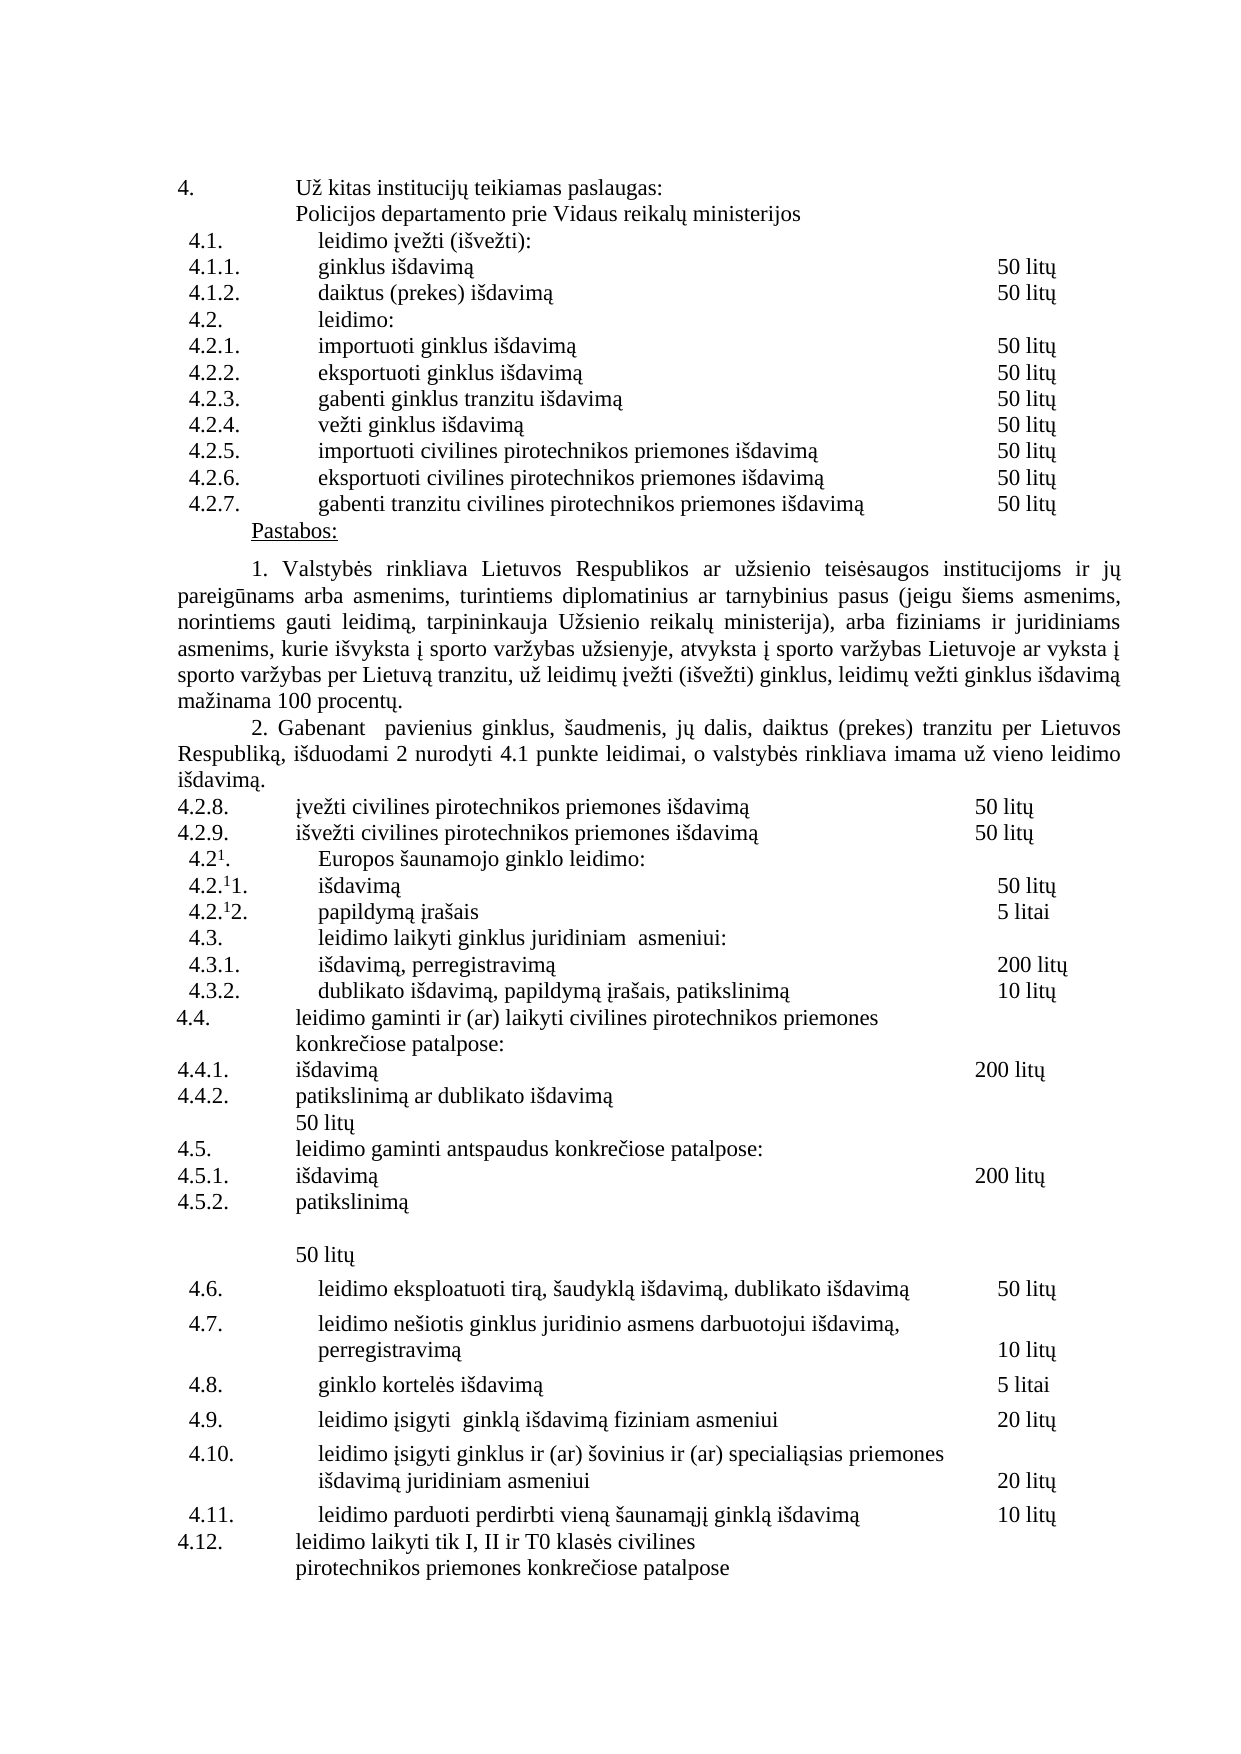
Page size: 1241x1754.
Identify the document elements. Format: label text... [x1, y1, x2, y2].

table_cell 4.8. [177, 1363, 307, 1397]
text 1. Valstybės rinkliava Lietuvos Respublikos ar užsienio teisėsaugos institucijoms ir jų pareigūnams arba asmenims, turintiems diplomatinius ar tarnybinius pasus (jeigu šiems asmenims, norintiems gauti leidimą, tarpininkauja Užsienio reikalų ministerija), arba fiziniams ir juridiniams asmenims, kurie išvyksta į sporto varžybas užsienyje, atvyksta į sporto varžybas Lietuvoje ar vyksta į sporto varžybas per Lietuvą tranzitu, už leidimų įvežti (išvežti) ginklus, leidimų vežti ginklus išdavimą mažinama 100 procentų. [177, 556, 1122, 714]
text 4.2.8. įvežti civilines pirotechnikos priemones išdavimą 50 litų [177, 793, 1226, 819]
table_cell 4.2.7. [177, 490, 307, 517]
table_cell 4.9. [177, 1398, 307, 1432]
table_cell 50 litų [986, 385, 1133, 411]
table_cell 50 litų [986, 332, 1133, 358]
table_cell 4.2. [177, 306, 307, 332]
table_header leidimo įvežti (išvežti): [307, 227, 986, 253]
table_cell leidimo parduoti perdirbti vieną šaunamąjį ginklą išdavimą [307, 1493, 986, 1528]
table_cell 50 litų [986, 464, 1133, 490]
table_cell 4.2.1. [177, 332, 307, 358]
text 4.5. leidimo gaminti antspaudus konkrečiose patalpose: [177, 1135, 1122, 1162]
table_cell 4.2.2. [177, 359, 307, 385]
text 4. Už kitas institucijų teikiamas paslaugas: [177, 174, 945, 200]
table_cell 5 litai [986, 898, 1133, 924]
table_cell 50 litų [986, 411, 1133, 438]
table_cell 4.2.6. [177, 464, 307, 490]
table_cell 4.3. [177, 925, 307, 951]
table_cell 4.11. [177, 1493, 307, 1528]
table_cell 4.2.5. [177, 438, 307, 464]
table_cell leidimo nešiotis ginklus juridinio asmens darbuotojui išdavimą, perregistravimą [307, 1302, 986, 1363]
table_cell išdavimą, perregistravimą [307, 951, 986, 977]
table_cell 4.1.1. [177, 253, 307, 279]
table_cell 20 litų [986, 1432, 1089, 1493]
table_cell eksportuoti civilines pirotechnikos priemones išdavimą [307, 464, 986, 490]
text konkrečiose patalpose: [176, 1030, 974, 1056]
text 4.4. leidimo gaminti ir (ar) laikyti civilines pirotechnikos priemones [176, 1003, 974, 1030]
table_cell 20 litų [986, 1398, 1089, 1432]
table_cell 50 litų [986, 438, 1133, 464]
table_cell leidimo: [307, 306, 986, 332]
table_cell eksportuoti ginklus išdavimą [307, 359, 986, 385]
table_cell 4.2.11. [177, 872, 307, 898]
text Policijos departamento prie Vidaus reikalų ministerijos [177, 200, 945, 227]
table_cell 10 litų [986, 977, 1133, 1003]
table_cell 4.2.4. [177, 411, 307, 438]
table_cell 4.10. [177, 1432, 307, 1493]
table_cell daiktus (prekes) išdavimą [307, 280, 986, 306]
table_cell 50 litų [986, 280, 1133, 306]
table_cell 200 litų [986, 951, 1133, 977]
table_cell ginklo kortelės išdavimą [307, 1363, 986, 1397]
table_header [986, 845, 1133, 872]
table_cell 4.2.3. [177, 385, 307, 411]
table_cell papildymą įrašais [307, 898, 986, 924]
table_cell 4.1.2. [177, 280, 307, 306]
table_cell ginklus išdavimą [307, 253, 986, 279]
table_header [986, 227, 1133, 253]
table_cell 50 litų [986, 872, 1133, 898]
table_cell dublikato išdavimą, papildymą įrašais, patikslinimą [307, 977, 986, 1003]
table_cell 50 litų [986, 253, 1133, 279]
table_cell leidimo įsigyti ginklą išdavimą fiziniam asmeniui [307, 1398, 986, 1432]
text 4.5.1. išdavimą 200 litų [177, 1162, 1122, 1188]
table_cell importuoti ginklus išdavimą [307, 332, 986, 358]
text 4.5.2. patikslinimą 50 litų [177, 1188, 945, 1267]
table_cell 4.2.12. [177, 898, 307, 924]
text Pastabos: [177, 517, 1122, 543]
table_cell [986, 925, 1133, 951]
table_cell importuoti civilines pirotechnikos priemones išdavimą [307, 438, 986, 464]
table_cell vežti ginklus išdavimą [307, 411, 986, 438]
table_cell 10 litų [986, 1493, 1089, 1528]
table_cell leidimo įsigyti ginklus ir (ar) šovinius ir (ar) specialiąsias priemones išdavimą juridiniam asmeniui [307, 1432, 986, 1493]
table_cell išdavimą [307, 872, 986, 898]
table_header Europos šaunamojo ginklo leidimo: [307, 845, 986, 872]
table_cell [986, 306, 1133, 332]
table_header 4.6. [177, 1267, 307, 1302]
table_header leidimo eksploatuoti tirą, šaudyklą išdavimą, dublikato išdavimą [307, 1267, 986, 1302]
table_cell 50 litų [986, 490, 1133, 517]
table_cell gabenti tranzitu civilines pirotechnikos priemones išdavimą [307, 490, 986, 517]
text 4.2.9. išvežti civilines pirotechnikos priemones išdavimą 50 litų [177, 819, 1122, 845]
table_header 50 litų [986, 1267, 1089, 1302]
text 2. Gabenant pavienius ginklus, šaudmenis, jų dalis, daiktus (prekes) tranzitu per Lietuvos Respubliką, išduodami 2 nurodyti 4.1 punkte leidimai, o valstybės rinkliava imama už vieno leidimo išdavimą. [177, 714, 1122, 793]
table_cell 10 litų [986, 1302, 1089, 1363]
text 4.4.1. išdavimą 200 litų [177, 1056, 1137, 1083]
text 4.12. leidimo laikyti tik I, II ir T0 klasės civilines pirotechnikos priemones konkrečiose patalpose [177, 1528, 945, 1581]
table_cell leidimo laikyti ginklus juridiniam asmeniui: [307, 925, 986, 951]
table_cell 50 litų [986, 359, 1133, 385]
text 4.4.2. patikslinimą ar dublikato išdavimą 50 litų [177, 1083, 945, 1135]
table_cell 4.3.2. [177, 977, 307, 1003]
table_cell 4.7. [177, 1302, 307, 1363]
table_cell 5 litai [986, 1363, 1089, 1397]
table_header 4.1. [177, 227, 307, 253]
table_header 4.21. [177, 845, 307, 872]
table_cell gabenti ginklus tranzitu išdavimą [307, 385, 986, 411]
table_cell 4.3.1. [177, 951, 307, 977]
